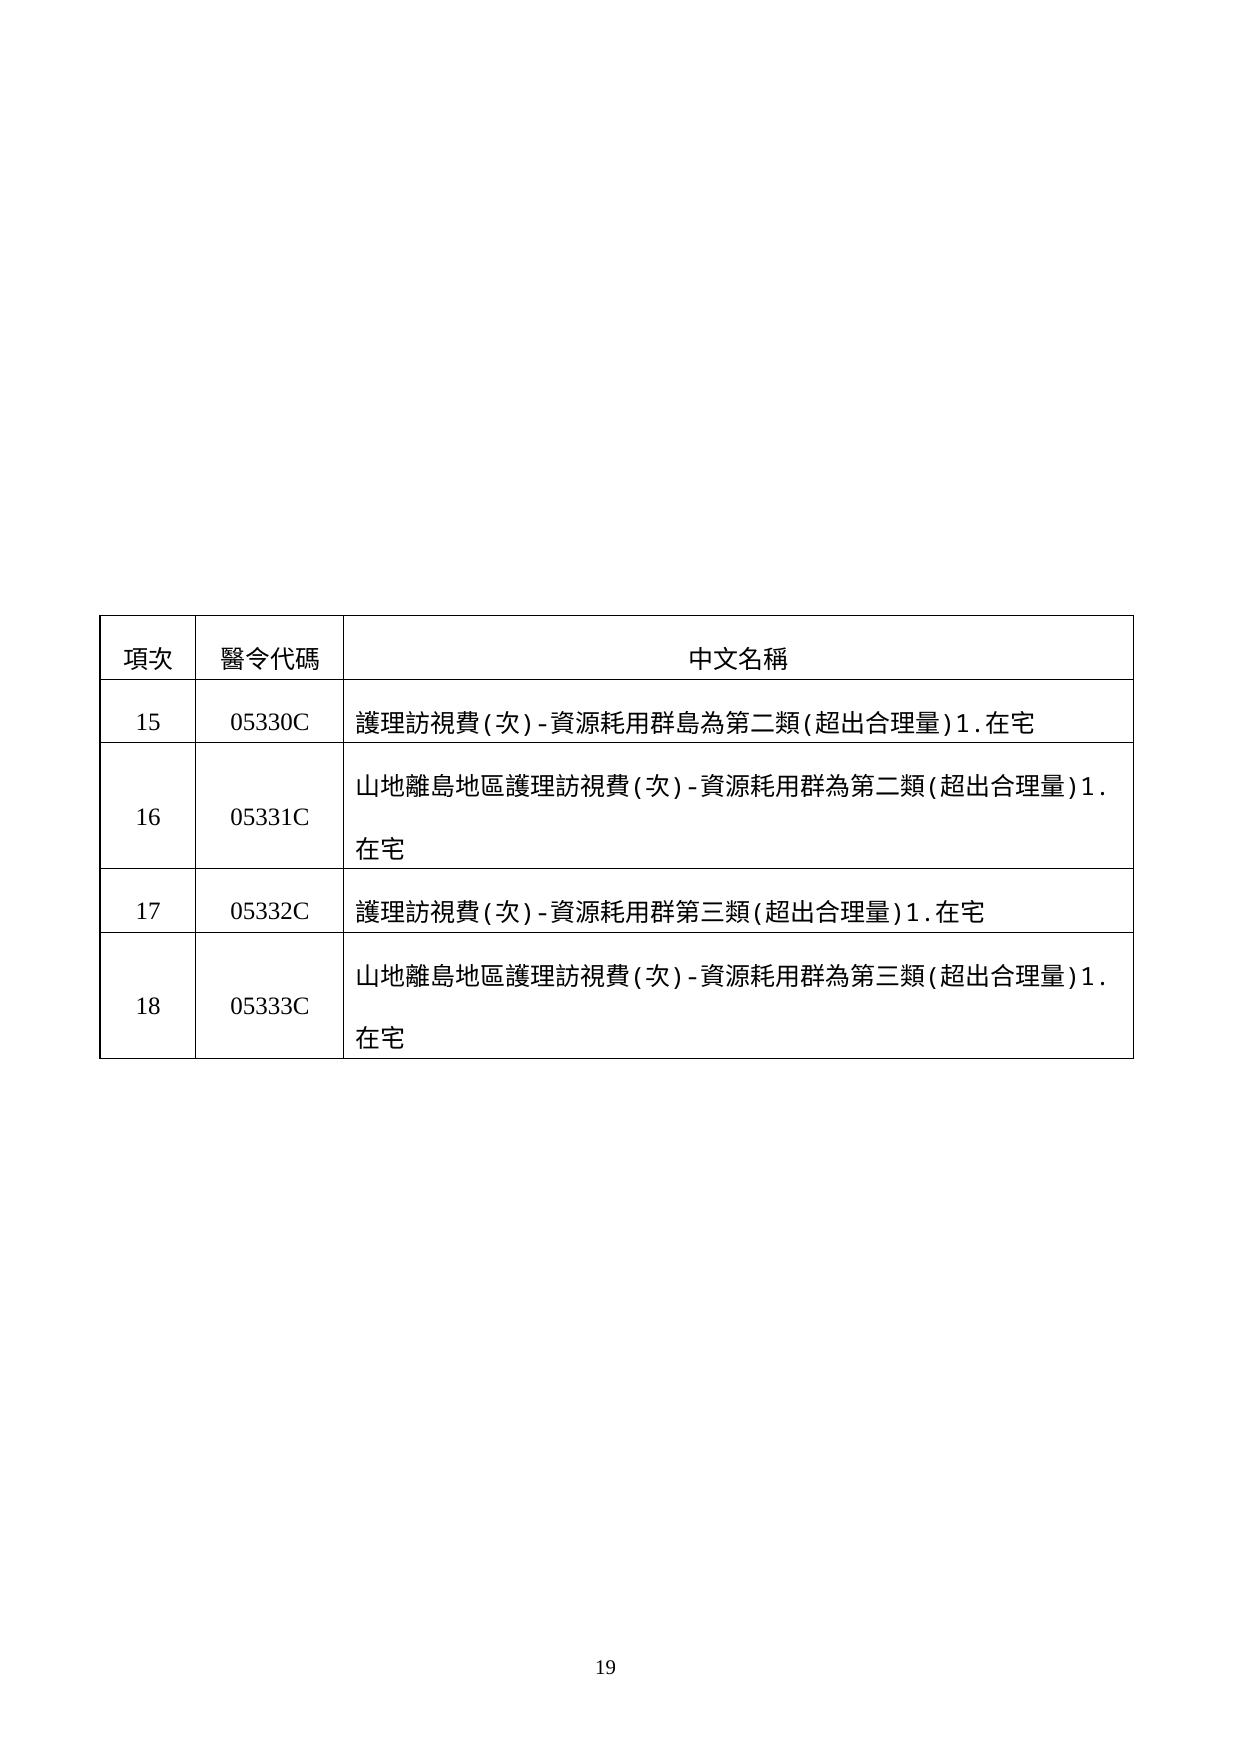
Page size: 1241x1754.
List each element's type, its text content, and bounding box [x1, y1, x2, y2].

table_cell 05330C [196, 680, 343, 742]
table_cell 05331C [196, 743, 343, 868]
table_cell 05333C [196, 933, 343, 1058]
table_cell 15 [101, 680, 195, 742]
table_cell 17 [101, 869, 195, 932]
table_cell 山地離島地區護理訪視費(次)-資源耗用群為第二類(超出合理量)1.在宅 [344, 743, 1133, 868]
table_cell 18 [101, 933, 195, 1058]
table_header 中文名稱 [344, 616, 1133, 678]
table_cell 護理訪視費(次)-資源耗用群第三類(超出合理量)1.在宅 [344, 869, 1133, 932]
table_cell 05332C [196, 869, 343, 932]
table_cell 山地離島地區護理訪視費(次)-資源耗用群為第三類(超出合理量)1.在宅 [344, 933, 1133, 1058]
table_cell 16 [101, 743, 195, 868]
table_cell 護理訪視費(次)-資源耗用群島為第二類(超出合理量)1.在宅 [344, 680, 1133, 742]
table_header 醫令代碼 [196, 616, 343, 678]
table_header 項次 [101, 616, 195, 678]
